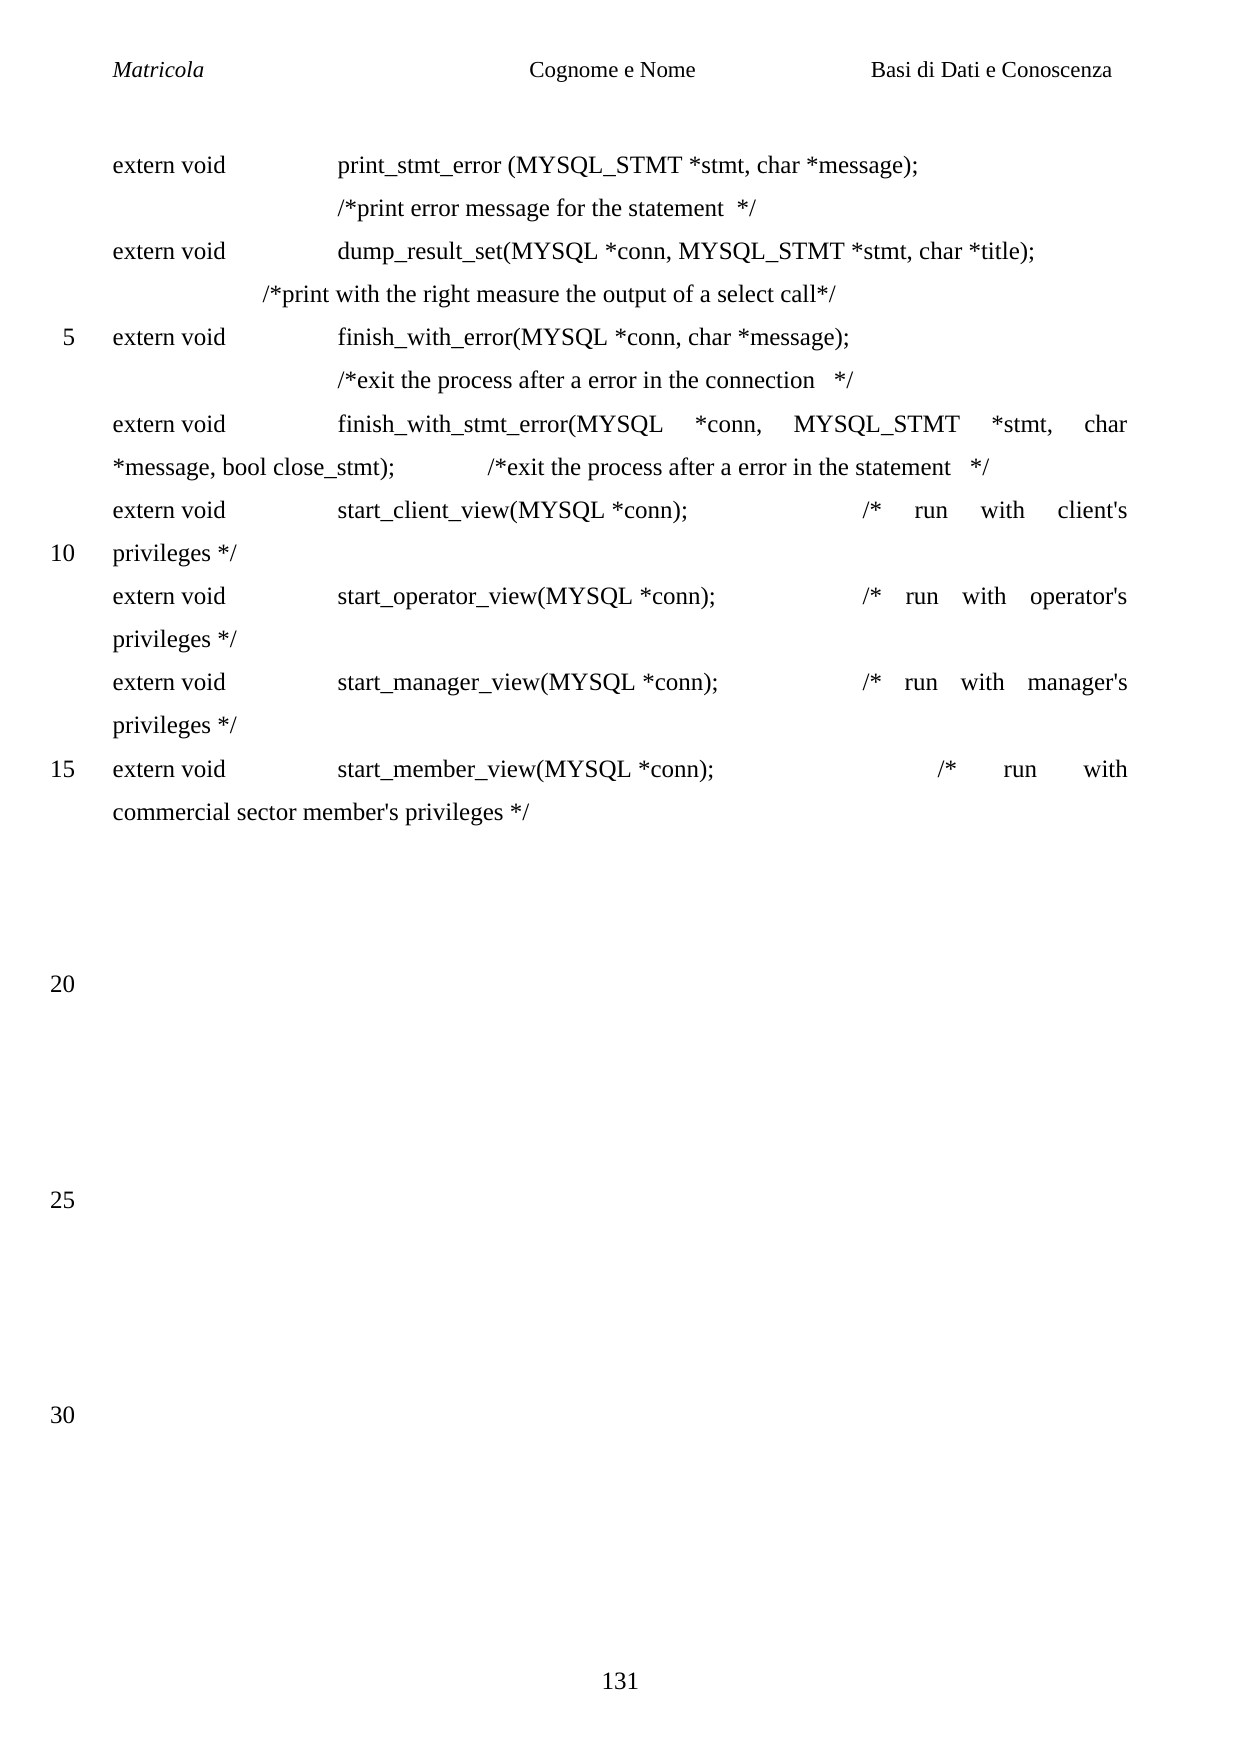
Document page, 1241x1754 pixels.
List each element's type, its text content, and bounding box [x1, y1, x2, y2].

text extern void start_manager_view(MYSQL *conn); /* run with manager's privileges */ [112, 667, 1128, 739]
text extern void finish_with_error(MYSQL *conn, char *message); /*exit the process after a error in the connection */ [112, 322, 1128, 394]
text extern void dump_result_set(MYSQL *conn, MYSQL_STMT *stmt, char *title); /*print with the right measure the output of a select call*/ [112, 236, 1128, 308]
text extern void start_operator_view(MYSQL *conn); /* run with operator's privileges */ [112, 581, 1128, 653]
text extern void print_stmt_error (MYSQL_STMT *stmt, char *message); /*print error message for the statement */ [112, 150, 1128, 222]
text extern void start_member_view(MYSQL *conn); /* run with commercial sector member's privileges */ [112, 754, 1128, 826]
text extern void finish_with_stmt_error(MYSQL *conn, MYSQL_STMT *stmt, char *message, bool close_stmt); /*exit the process after a error in the statement */ [112, 409, 1128, 481]
text extern void start_client_view(MYSQL *conn); /* run with client's privileges */ [112, 495, 1128, 567]
